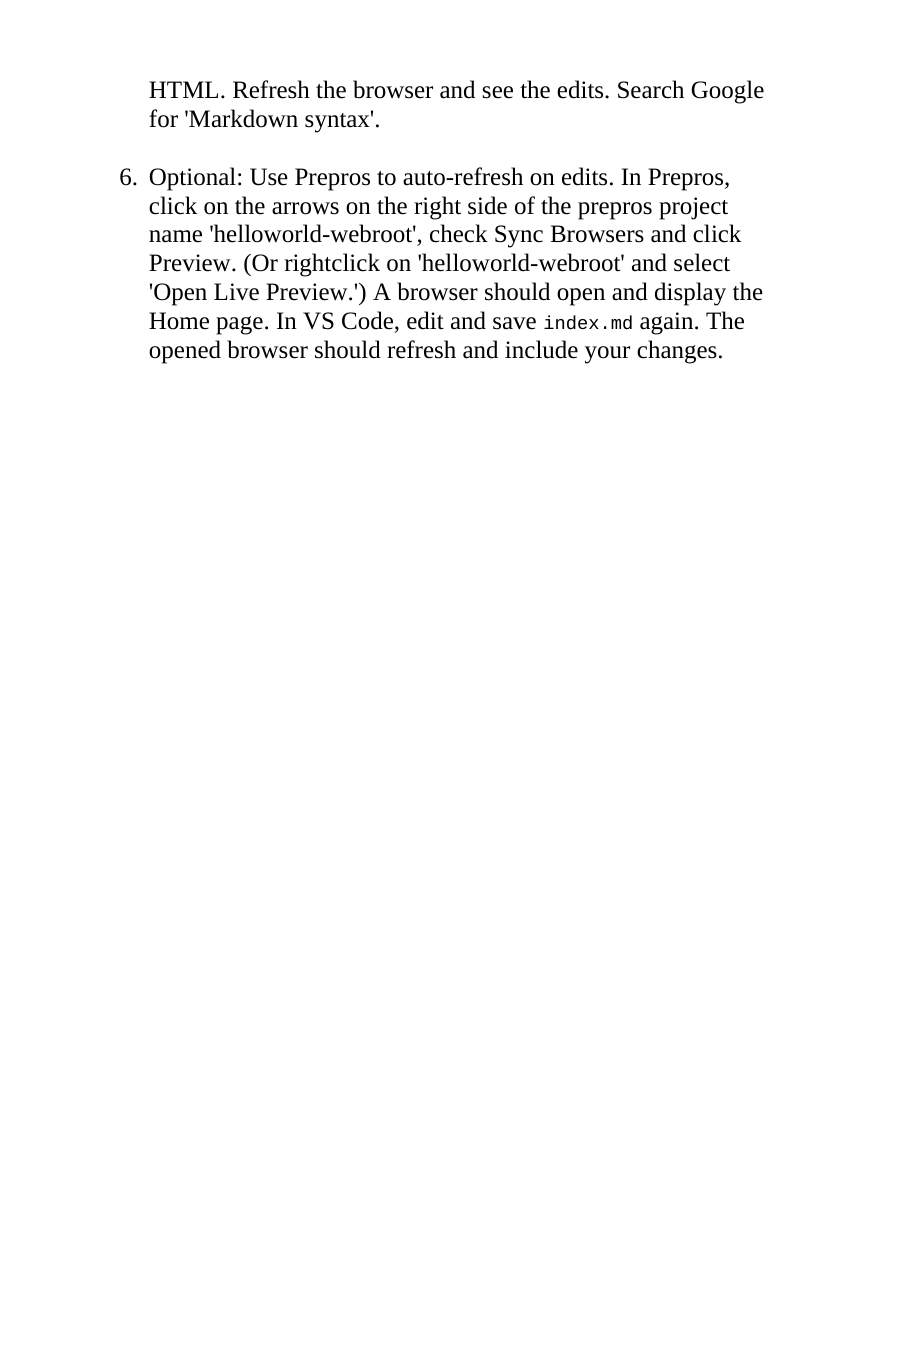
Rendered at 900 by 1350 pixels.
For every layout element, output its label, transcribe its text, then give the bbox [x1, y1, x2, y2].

list HTML. Refresh the browser and see the edits. Search Google for 'Markdown syntax'. [119, 75, 780, 132]
list Optional: Use Prepros to auto-refresh on edits. In Prepros, click on the arrows on the right side of the prepros project name 'helloworld-webroot', check Sync Browsers and click Preview. (Or rightclick on 'helloworld-webroot' and select 'Open Live Preview.') A browser should open and display the Home page. In VS Code, edit and save index.md again. The opened browser should refresh and include your changes. [119, 162, 780, 363]
